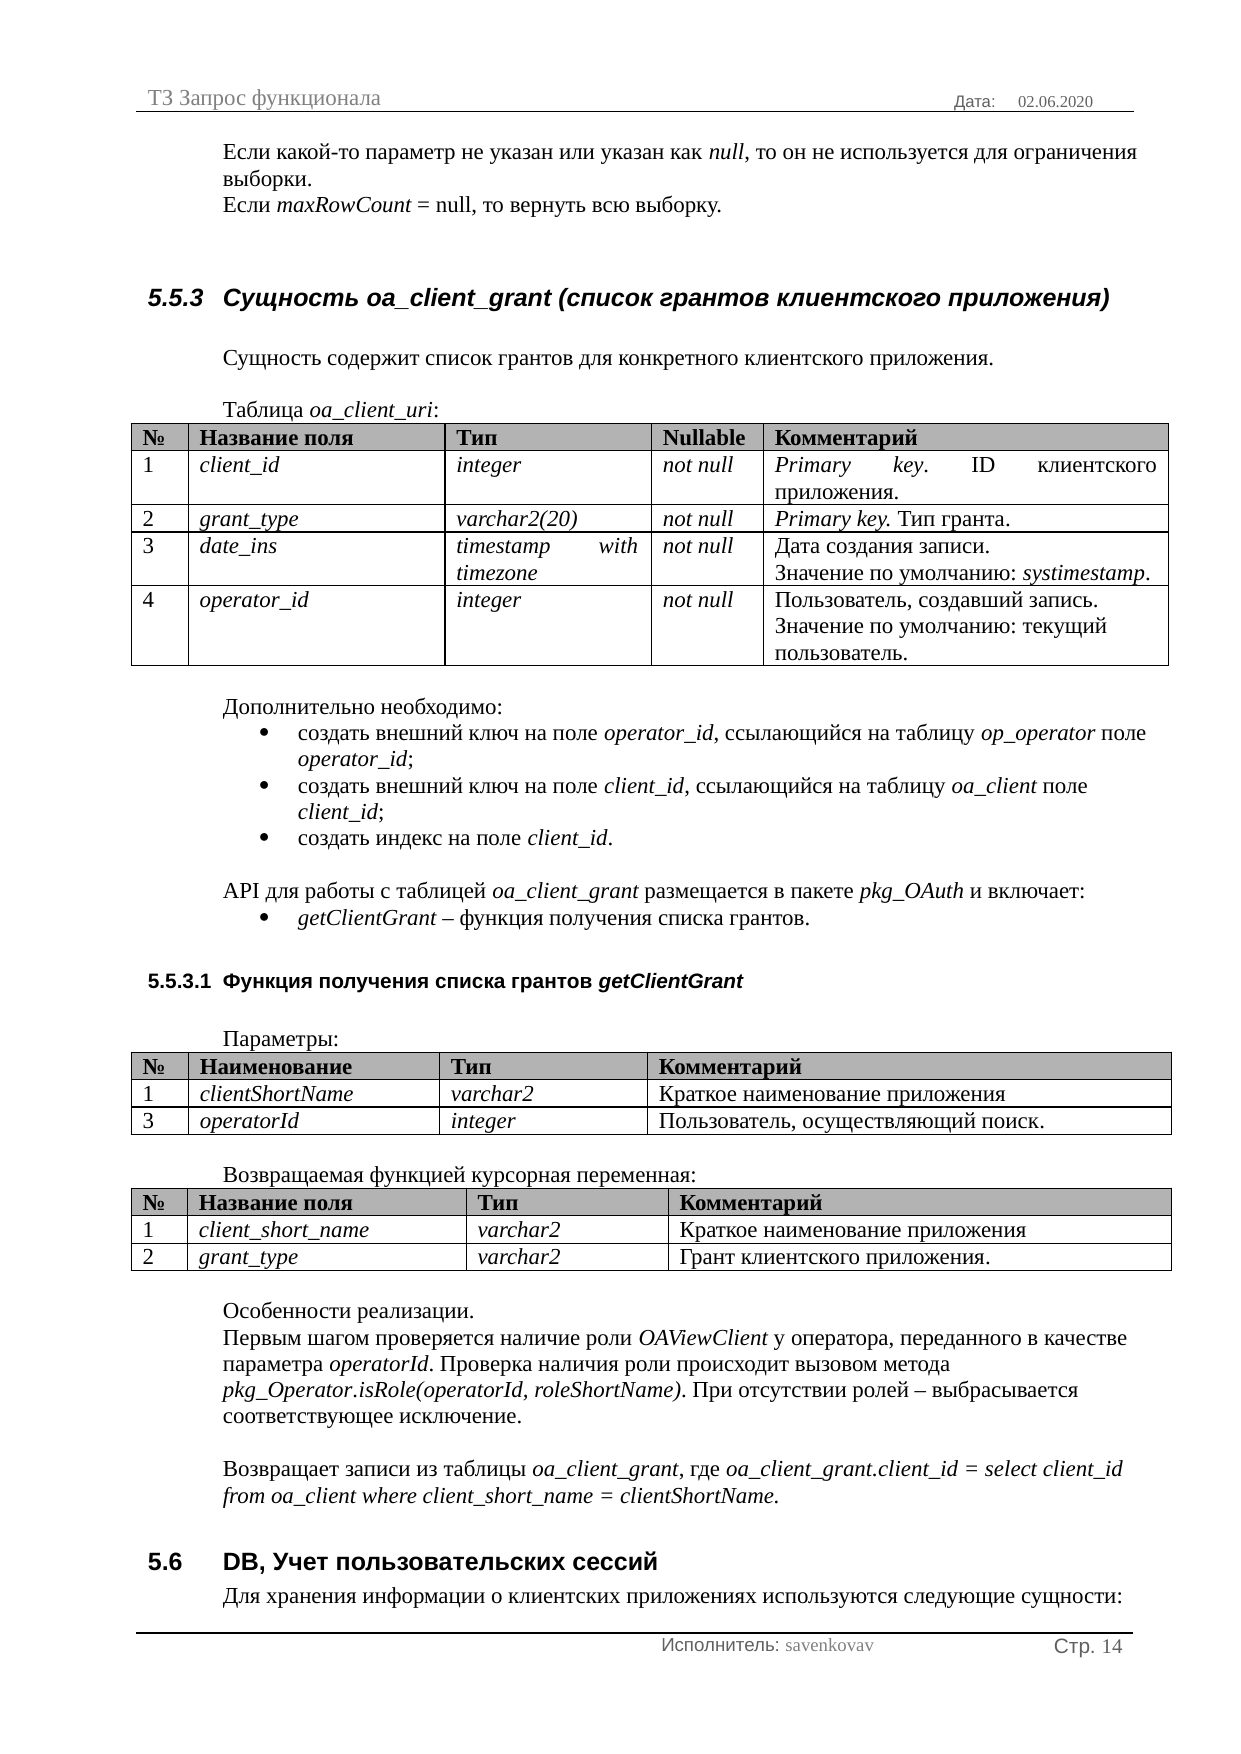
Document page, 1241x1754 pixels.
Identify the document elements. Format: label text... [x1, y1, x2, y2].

subtitle Функция получения списка грантов getClientGrant [148, 969, 1152, 993]
table_header Название поля [189, 424, 444, 450]
table_cell varchar2 [467, 1216, 668, 1242]
table_cell 2 [132, 1244, 187, 1270]
text Для хранения информации о клиентских приложениях используются следующие сущности: [223, 1582, 1152, 1608]
text Параметры: [223, 1025, 1152, 1052]
text API для работы с таблицей oa_client_grant размещается в пакете pkg_OAuth и включает: [223, 877, 1152, 903]
table_header Комментарий [764, 424, 1168, 450]
table_cell Пользователь, создавший запись. Значение по умолчанию: текущий пользователь. [764, 586, 1168, 665]
table_cell integer [446, 451, 651, 504]
text Дополнительно необходимо: [223, 693, 1152, 719]
list создать индекс на поле client_id. [260, 824, 1152, 851]
table_cell Краткое наименование приложения [648, 1080, 1171, 1106]
text Сущность содержит список грантов для конкретного клиентского приложения. [223, 344, 1152, 370]
table_cell timestamp with timezone [446, 533, 651, 585]
table_cell 3 [132, 533, 188, 585]
table_header Nullable [652, 424, 763, 450]
table_header № [132, 424, 188, 450]
subtitle Сущность oa_client_grant (список грантов клиентского приложения) [148, 282, 1152, 311]
table_header Наименование [189, 1053, 439, 1079]
table_cell not null [652, 505, 763, 531]
text Если maxRowCount = null, то вернуть всю выборку. [223, 191, 1152, 217]
table_cell varchar2 [467, 1244, 668, 1270]
table_header Тип [467, 1189, 668, 1215]
table_cell Краткое наименование приложения [669, 1216, 1171, 1242]
list создать внешний ключ на поле client_id, ссылающийся на таблицу oa_client поле client_id; [260, 772, 1152, 824]
table_cell client_short_name [188, 1216, 466, 1242]
table_cell 1 [132, 451, 188, 504]
table_cell grant_type [189, 505, 444, 531]
text Возвращаемая функцией курсорная переменная: [223, 1161, 1152, 1188]
subtitle DB, Учет пользовательских сессий [148, 1547, 1152, 1576]
table_cell 3 [132, 1108, 188, 1134]
table_header № [132, 1053, 188, 1079]
table_cell 2 [132, 505, 188, 531]
table_header Название поля [188, 1189, 466, 1215]
table_header № [132, 1189, 187, 1215]
text Первым шагом проверяется наличие роли OAViewClient у оператора, переданного в качестве параметра operatorId. Проверка наличия роли происходит вызовом метода pkg_Operator.isRole(operatorId, roleShortName). При отсутствии ролей – выбрасывается соответствующее исключение. [223, 1323, 1152, 1429]
table_cell not null [652, 451, 763, 504]
text Если какой-то параметр не указан или указан как null, то он не используется для ограничения выборки. [223, 138, 1152, 191]
table_cell date_ins [189, 533, 444, 585]
table_cell 1 [132, 1216, 187, 1242]
table_cell Пользователь, осуществляющий поиск. [648, 1108, 1171, 1134]
table_cell not null [652, 533, 763, 585]
table_cell Дата создания записи. Значение по умолчанию: systimestamp. [764, 533, 1168, 585]
table_header Комментарий [669, 1189, 1171, 1215]
list getClientGrant – функция получения списка грантов. [260, 903, 1152, 930]
table_header Комментарий [648, 1053, 1171, 1079]
table_cell integer [446, 586, 651, 665]
table_cell varchar2 [440, 1080, 647, 1106]
table_cell 4 [132, 586, 188, 665]
table_cell Primary key. Тип гранта. [764, 505, 1168, 531]
text Возвращает записи из таблицы oa_client_grant, где oa_client_grant.client_id = select client_id from oa_client where client_short_name = clientShortName. [223, 1455, 1152, 1508]
table_cell Грант клиентского приложения. [669, 1244, 1171, 1270]
table_cell client_id [189, 451, 444, 504]
table_cell varchar2(20) [446, 505, 651, 531]
table_cell operatorId [189, 1108, 439, 1134]
table_header Тип [446, 424, 651, 450]
table_cell clientShortName [189, 1080, 439, 1106]
table_cell Primary key. ID клиентского приложения. [764, 451, 1168, 504]
table_cell operator_id [189, 586, 444, 665]
table_cell grant_type [188, 1244, 466, 1270]
table_header Тип [440, 1053, 647, 1079]
list создать внешний ключ на поле operator_id, ссылающийся на таблицу op_operator поле operator_id; [260, 719, 1152, 772]
table_cell not null [652, 586, 763, 665]
table_cell 1 [132, 1080, 188, 1106]
text Таблица oa_client_uri: [223, 397, 1152, 423]
text Особенности реализации. [223, 1297, 1152, 1323]
table_cell integer [440, 1108, 647, 1134]
